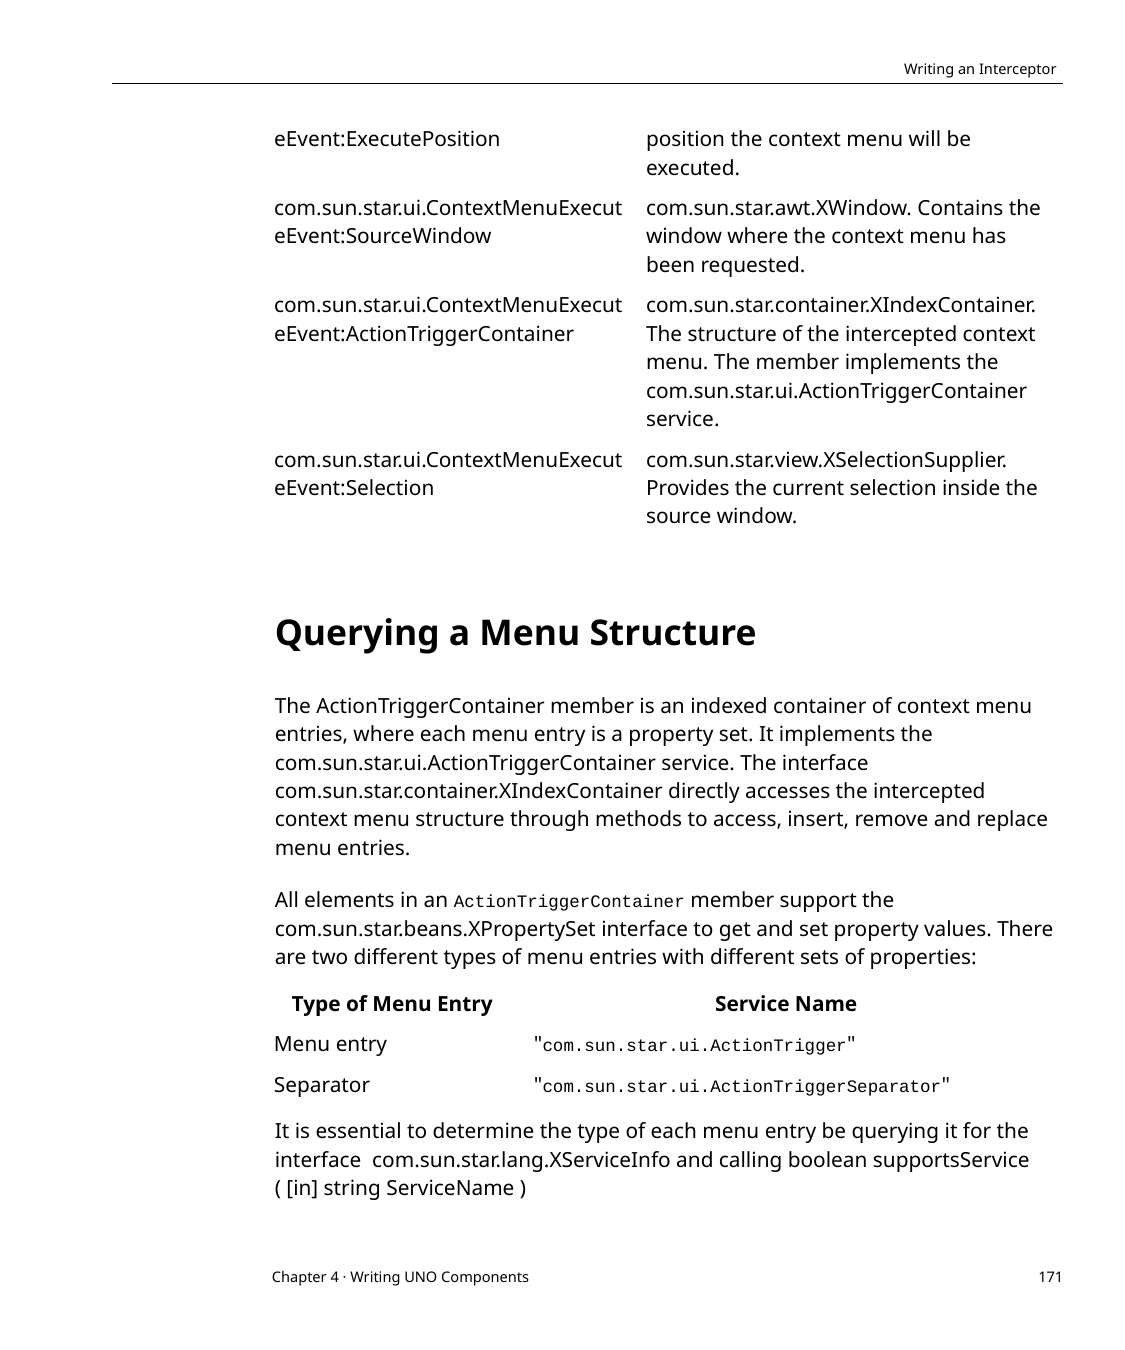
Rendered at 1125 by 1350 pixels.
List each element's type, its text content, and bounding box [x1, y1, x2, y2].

table_cell com.sun.star.ui.ContextMenuExecuteEvent:Selection [274, 439, 646, 536]
text It is essential to determine the type of each menu entry be querying it for the interface com.sun.star.lang.XServiceInfo and calling boolean supportsService ( [in] string ServiceName ) [274, 1116, 1063, 1202]
table_cell com.sun.star.view.XSelectionSupplier. Provides the current selection inside the source window. [646, 439, 1062, 536]
table_cell Separator [274, 1064, 534, 1104]
table_cell com.sun.star.ui.ContextMenuExecuteEvent:SourceWindow [274, 187, 646, 284]
table_cell com.sun.star.awt.XWindow. Contains the window where the context menu has been requested. [646, 187, 1062, 284]
table_cell com.sun.star.container.XIndexContainer. The structure of the intercepted context menu. The member implements the com.sun.star.ui.ActionTriggerContainer service. [646, 285, 1062, 439]
subtitle Querying a Menu Structure [274, 607, 1063, 655]
table_header Type of Menu Entry [274, 983, 534, 1023]
table_cell "com.sun.star.ui.ActionTrigger" [534, 1023, 1062, 1064]
table_cell position the context menu will be executed. [646, 118, 1062, 187]
table_cell com.sun.star.ui.ContextMenuExecuteEvent:ActionTriggerContainer [274, 285, 646, 439]
table_cell eEvent:ExecutePosition [274, 118, 646, 187]
table_header Service Name [534, 983, 1062, 1023]
text The ActionTriggerContainer member is an indexed container of context menu entries, where each menu entry is a property set. It implements the com.sun.star.ui.ActionTriggerContainer service. The interface com.sun.star.container.XIndexContainer directly accesses the intercepted context menu structure through methods to access, insert, remove and replace menu entries. [274, 691, 1063, 861]
table_cell Menu entry [274, 1023, 534, 1064]
text All elements in an ActionTriggerContainer member support the com.sun.star.beans.XPropertySet interface to get and set property values. There are two different types of menu entries with different sets of properties: [274, 885, 1063, 971]
table_cell "com.sun.star.ui.ActionTriggerSeparator" [534, 1064, 1062, 1104]
